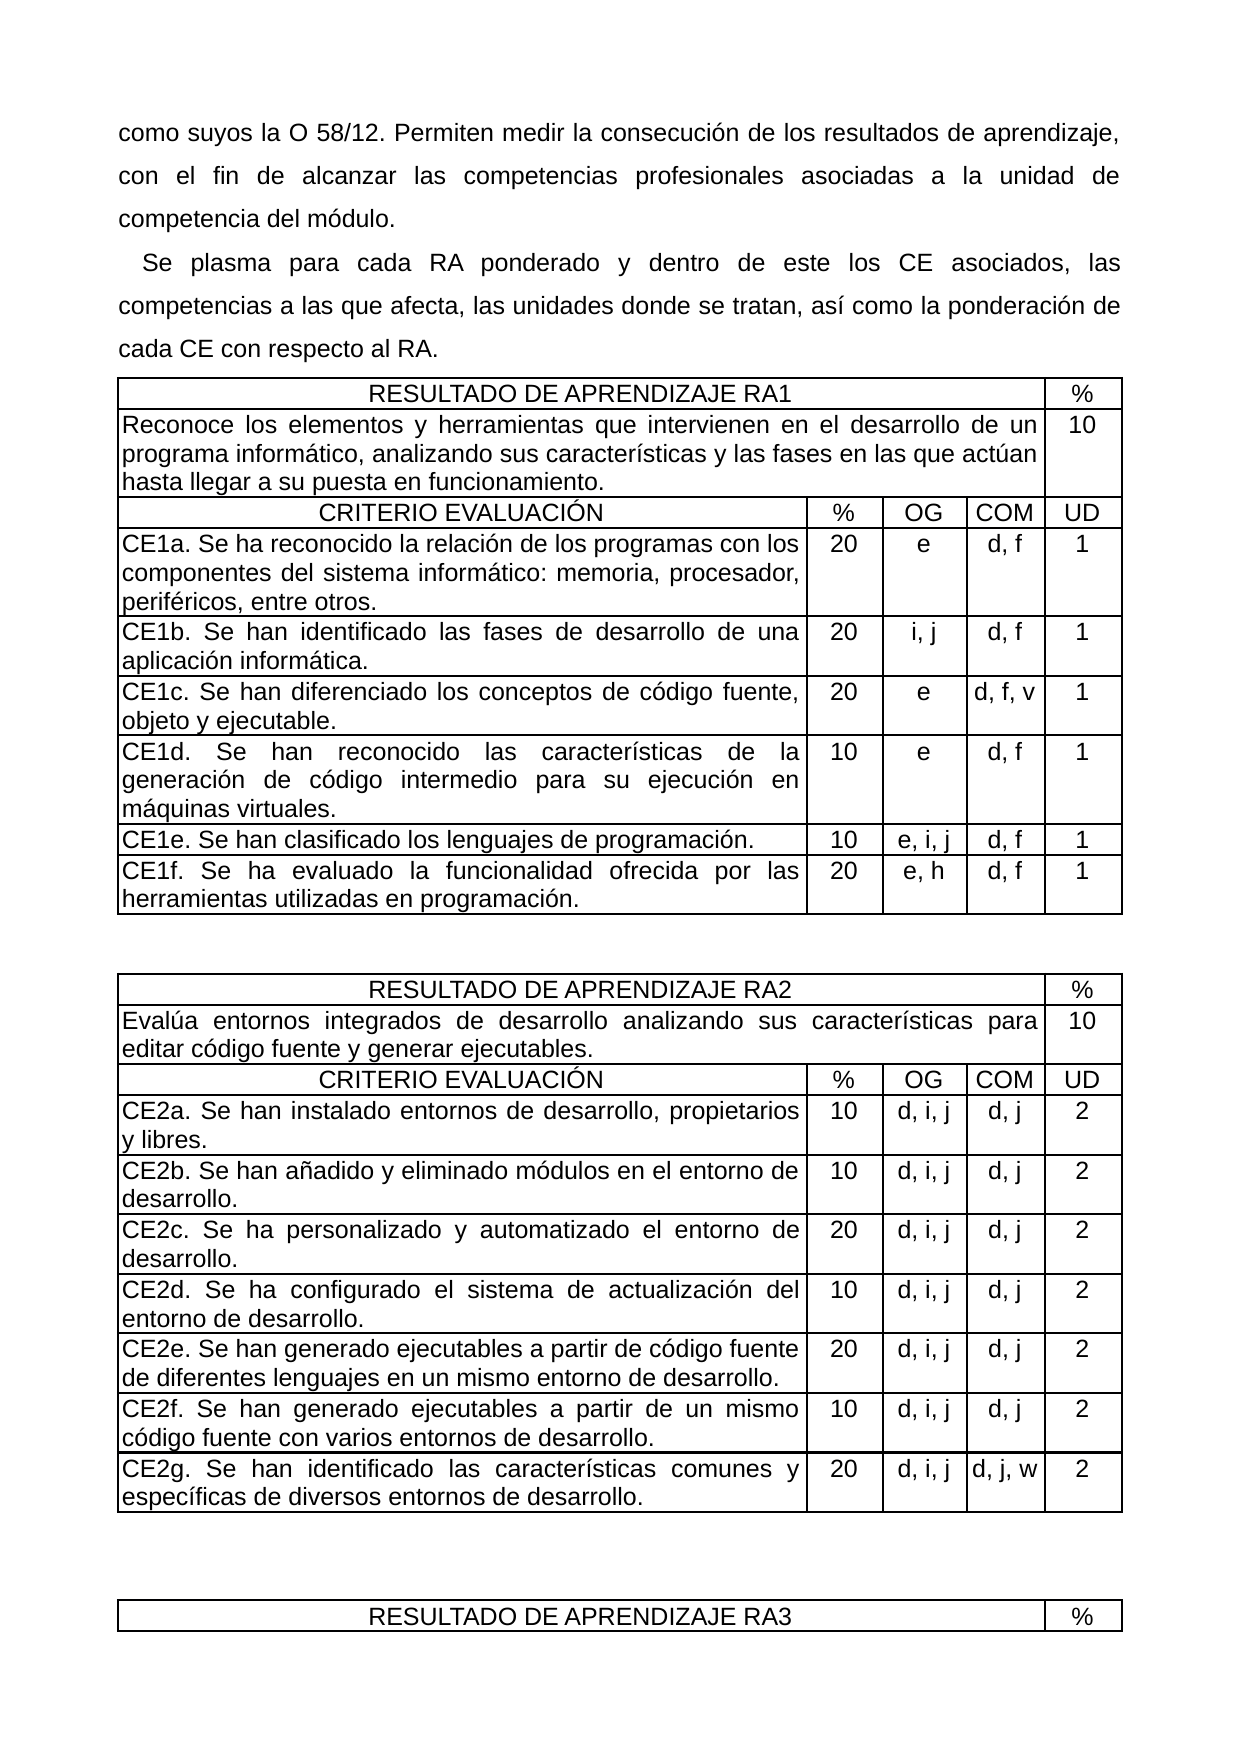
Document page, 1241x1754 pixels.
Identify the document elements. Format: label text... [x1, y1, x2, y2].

table_cell 2 [1046, 1275, 1121, 1332]
table_cell CE1e. Se han clasificado los lenguajes de programación. [119, 825, 806, 853]
table_cell d, j [968, 1275, 1044, 1332]
table_cell d, i, j [884, 1275, 966, 1332]
table_cell 1 [1046, 529, 1121, 615]
table_cell 10 [808, 1156, 882, 1213]
table_cell d, j, w [968, 1454, 1044, 1511]
table_cell d, i, j [884, 1156, 966, 1213]
table_cell 20 [808, 529, 882, 615]
table_cell COM [968, 498, 1044, 527]
table_header % [1046, 379, 1121, 408]
table_cell d, j [968, 1394, 1044, 1451]
table_cell d, f, v [968, 677, 1044, 734]
table_cell 2 [1046, 1454, 1121, 1511]
table_cell d, i, j [884, 1096, 966, 1153]
table_cell Reconoce los elementos y herramientas que intervienen en el desarrollo de un programa informático, analizando sus características y las fases en las que actúan hasta llegar a su puesta en funcionamiento. [119, 410, 1044, 496]
table_cell d, f [968, 856, 1044, 913]
table_cell CRITERIO EVALUACIÓN [119, 498, 806, 527]
table_cell 20 [808, 1334, 882, 1392]
table_cell d, f [968, 736, 1044, 823]
table_cell 2 [1046, 1096, 1121, 1153]
table_cell COM [968, 1065, 1044, 1094]
table_cell d, j [968, 1156, 1044, 1213]
table_cell CE1d. Se han reconocido las características de la generación de código intermedio para su ejecución en máquinas virtuales. [119, 736, 806, 823]
table_cell e [884, 529, 966, 615]
table_cell 1 [1046, 736, 1121, 823]
table_cell 2 [1046, 1156, 1121, 1213]
table_cell 20 [808, 856, 882, 913]
table_header % [1046, 1601, 1121, 1630]
table_cell CE2c. Se ha personalizado y automatizado el entorno de desarrollo. [119, 1215, 806, 1273]
table_cell 20 [808, 677, 882, 734]
table_cell d, j [968, 1215, 1044, 1273]
table_cell 10 [808, 825, 882, 853]
table_cell UD [1046, 498, 1121, 527]
table_cell e, h [884, 856, 966, 913]
table_cell CE2f. Se han generado ejecutables a partir de un mismo código fuente con varios entornos de desarrollo. [119, 1394, 806, 1451]
table_cell CE2d. Se ha configurado el sistema de actualización del entorno de desarrollo. [119, 1275, 806, 1332]
table_cell 10 [808, 1394, 882, 1451]
table_cell 1 [1046, 825, 1121, 853]
table_header RESULTADO DE APRENDIZAJE RA1 [119, 379, 1044, 408]
table_cell % [808, 498, 882, 527]
table_cell d, j [968, 1096, 1044, 1153]
table_cell e, i, j [884, 825, 966, 853]
table_cell 10 [808, 1096, 882, 1153]
table_cell d, f [968, 825, 1044, 853]
table_cell 2 [1046, 1394, 1121, 1451]
table_cell 2 [1046, 1215, 1121, 1273]
table_cell CE2g. Se han identificado las características comunes y específicas de diversos entornos de desarrollo. [119, 1454, 806, 1511]
table_header RESULTADO DE APRENDIZAJE RA2 [119, 975, 1044, 1003]
table_cell d, i, j [884, 1394, 966, 1451]
table_cell 20 [808, 617, 882, 675]
table_cell CE2e. Se han generado ejecutables a partir de código fuente de diferentes lenguajes en un mismo entorno de desarrollo. [119, 1334, 806, 1392]
table_cell CE1a. Se ha reconocido la relación de los programas con los componentes del sistema informático: memoria, procesador, periféricos, entre otros. [119, 529, 806, 615]
text Se plasma para cada RA ponderado y dentro de este los CE asociados, las competencias a las que afecta, las unidades donde se tratan, así como la ponderación de cada CE con respecto al RA. [118, 247, 1122, 362]
table_cell % [808, 1065, 882, 1094]
table_cell CRITERIO EVALUACIÓN [119, 1065, 806, 1094]
table_cell CE1b. Se han identificado las fases de desarrollo de una aplicación informática. [119, 617, 806, 675]
table_cell OG [884, 1065, 966, 1094]
table_cell 1 [1046, 856, 1121, 913]
table_cell OG [884, 498, 966, 527]
table_header RESULTADO DE APRENDIZAJE RA3 [119, 1601, 1044, 1630]
table_header % [1046, 975, 1121, 1003]
table_cell 10 [808, 1275, 882, 1332]
table_cell 2 [1046, 1334, 1121, 1392]
text como suyos la O 58/12. Permiten medir la consecución de los resultados de aprendizaje, con el fin de alcanzar las competencias profesionales asociadas a la unidad de competencia del módulo. [118, 118, 1122, 233]
table_cell i, j [884, 617, 966, 675]
table_cell d, i, j [884, 1334, 966, 1392]
table_cell 20 [808, 1454, 882, 1511]
table_cell d, i, j [884, 1215, 966, 1273]
table_cell 10 [808, 736, 882, 823]
table_cell d, f [968, 617, 1044, 675]
table_cell CE2b. Se han añadido y eliminado módulos en el entorno de desarrollo. [119, 1156, 806, 1213]
table_cell 20 [808, 1215, 882, 1273]
table_cell d, f [968, 529, 1044, 615]
table_cell 1 [1046, 677, 1121, 734]
table_cell e [884, 677, 966, 734]
table_cell CE1f. Se ha evaluado la funcionalidad ofrecida por las herramientas utilizadas en programación. [119, 856, 806, 913]
table_cell CE2a. Se han instalado entornos de desarrollo, propietarios y libres. [119, 1096, 806, 1153]
table_cell 10 [1046, 1006, 1121, 1063]
table_cell 1 [1046, 617, 1121, 675]
table_cell d, i, j [884, 1454, 966, 1511]
table_cell Evalúa entornos integrados de desarrollo analizando sus características para editar código fuente y generar ejecutables. [119, 1006, 1044, 1063]
table_cell 10 [1046, 410, 1121, 496]
table_cell d, j [968, 1334, 1044, 1392]
table_cell CE1c. Se han diferenciado los conceptos de código fuente, objeto y ejecutable. [119, 677, 806, 734]
table_cell UD [1046, 1065, 1121, 1094]
table_cell e [884, 736, 966, 823]
